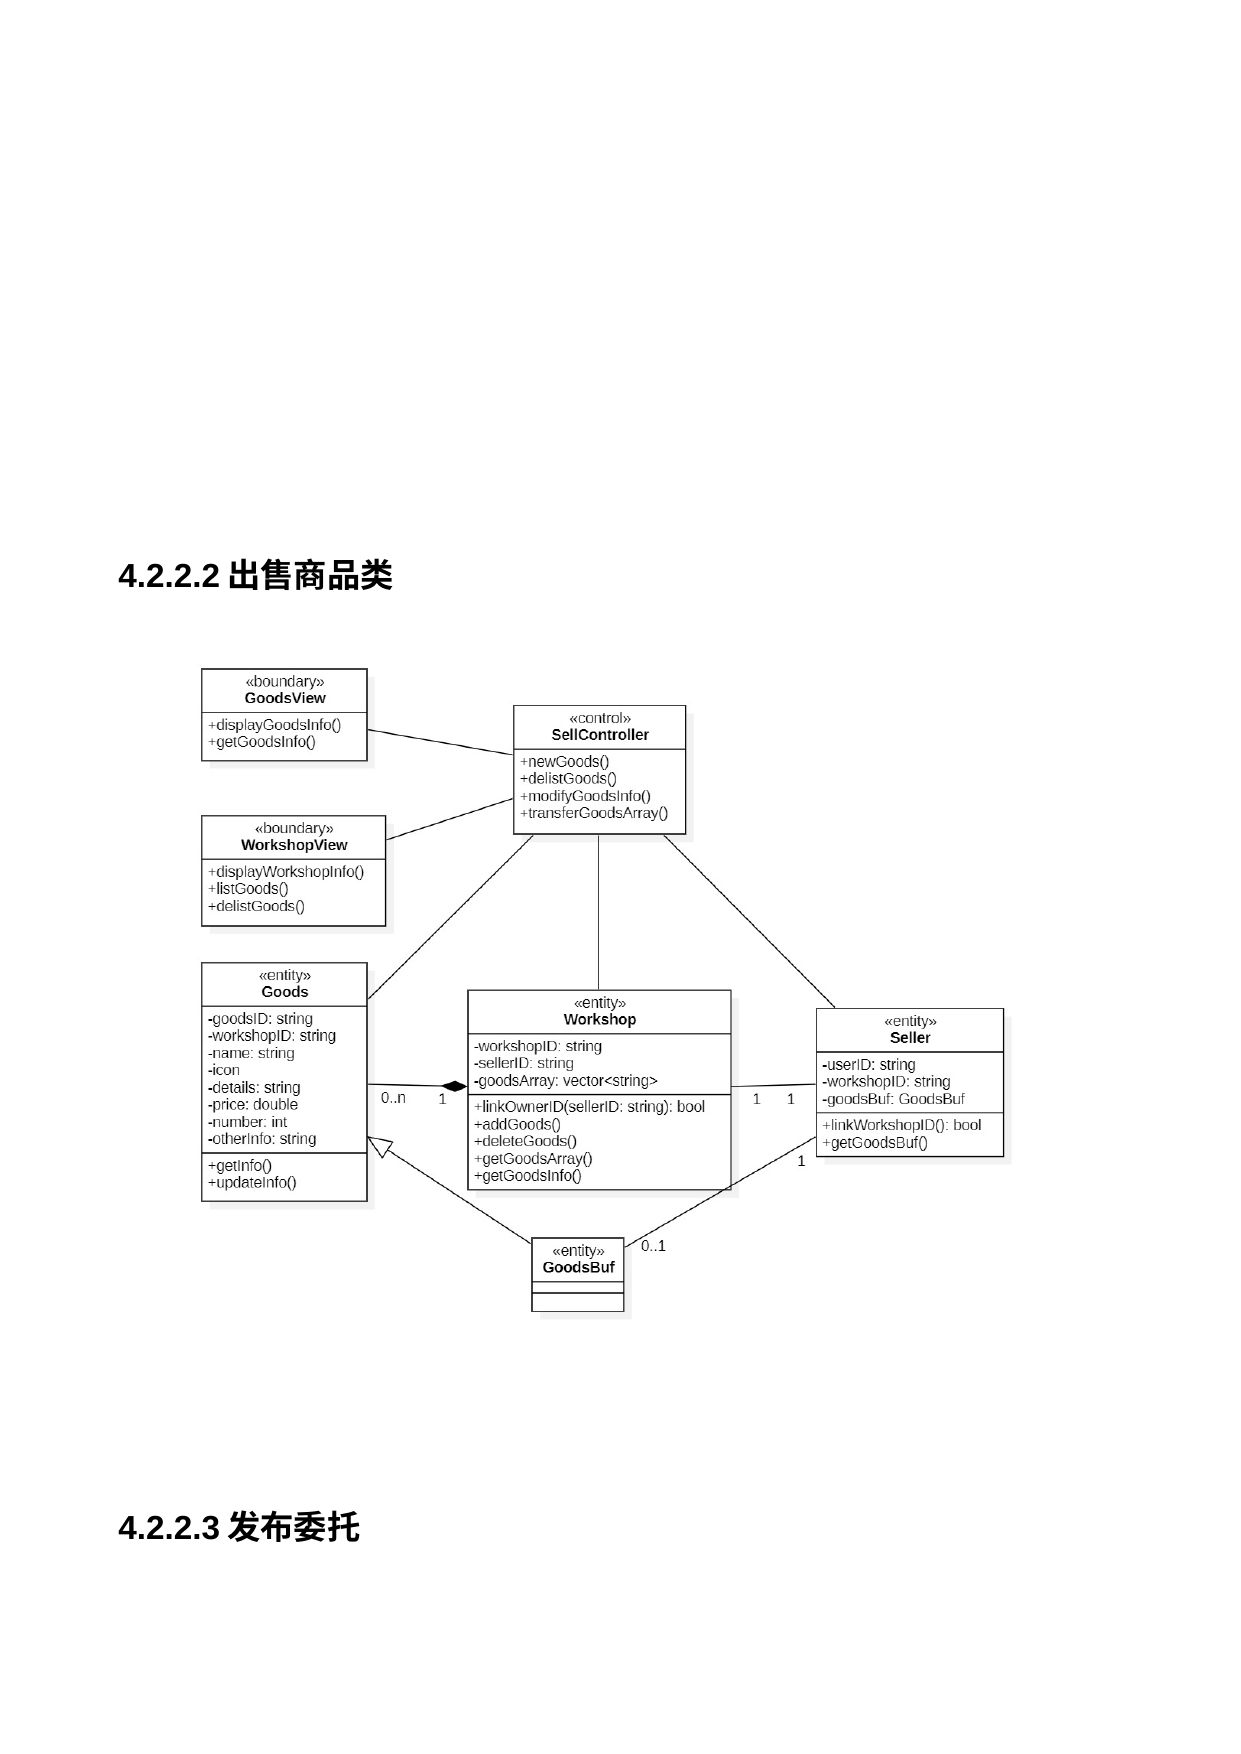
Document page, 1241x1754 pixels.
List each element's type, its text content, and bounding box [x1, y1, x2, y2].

subtitle 4.2.2.2出售商品类 [118, 549, 1122, 597]
subtitle 4.2.2.3发布委托 [118, 1501, 1122, 1549]
picture [190, 657, 1050, 1357]
